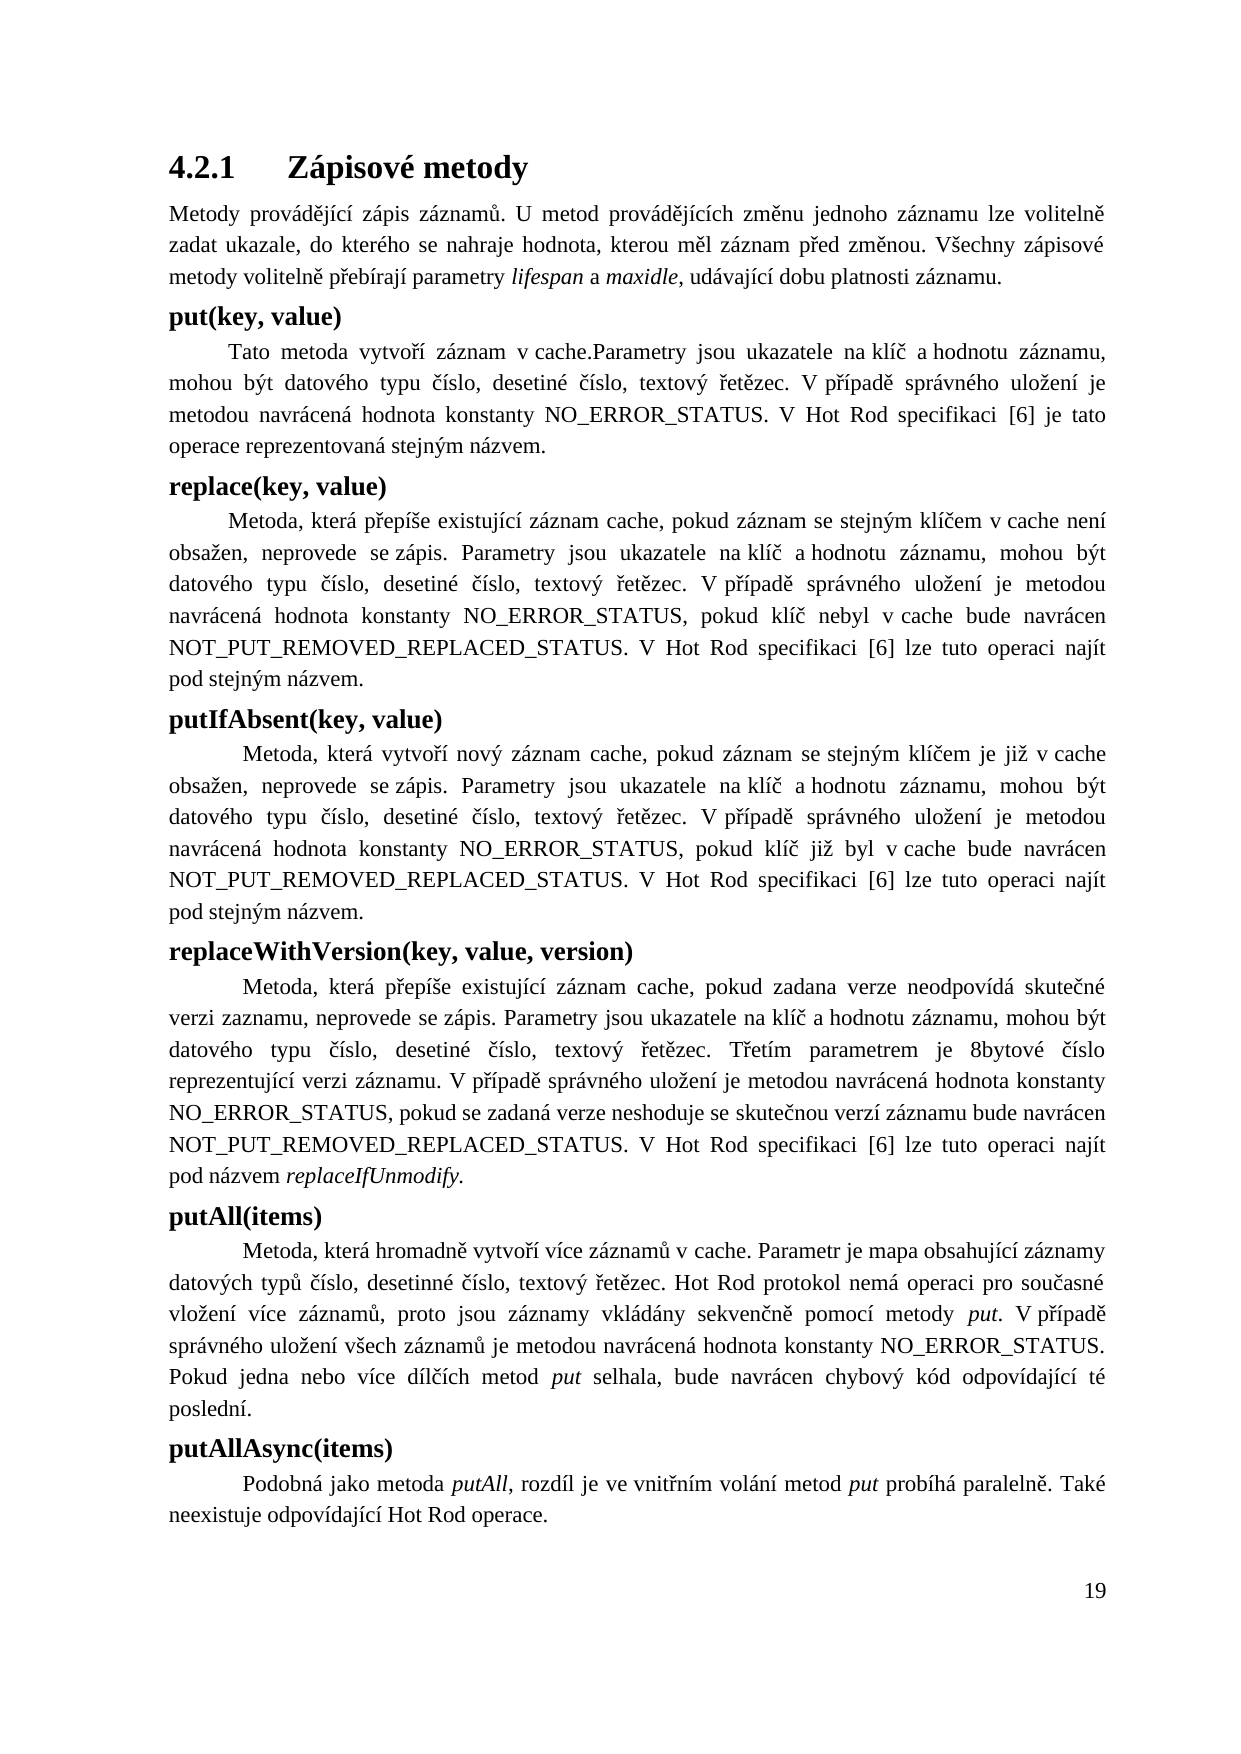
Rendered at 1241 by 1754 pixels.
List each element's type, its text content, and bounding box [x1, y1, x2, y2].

text Podobná jako metoda putAll, rozdíl je ve vnitřním volání metod put probíhá paralelně. Také neexistuje odpovídající Hot Rod operace. [169, 1470, 1106, 1528]
text Metody provádějící zápis záznamů. U metod provádějících změnu jednoho záznamu lze volitelně zadat ukazale, do kterého se nahraje hodnota, kterou měl záznam před změnou. Všechny zápisové metody volitelně přebírají parametry lifespan a maxidle, udávající dobu platnosti záznamu. [169, 200, 1106, 289]
text Tato metoda vytvoří záznam v cache.Parametry jsou ukazatele na klíč a hodnotu záznamu, mohou být datového typu číslo, desetiné číslo, textový řetězec. V případě správného uložení je metodou navrácená hodnota konstanty NO_ERROR_STATUS. V Hot Rod specifikaci [6] je tato operace reprezentovaná stejným názvem. [169, 338, 1106, 459]
subtitle Zápisové metody [169, 148, 1106, 186]
text Metoda, která přepíše existující záznam cache, pokud záznam se stejným klíčem v cache není obsažen, neprovede se zápis. Parametry jsou ukazatele na klíč a hodnotu záznamu, mohou být datového typu číslo, desetiné číslo, textový řetězec. V případě správného uložení je metodou navrácená hodnota konstanty NO_ERROR_STATUS, pokud klíč nebyl v cache bude navrácen NOT_PUT_REMOVED_REPLACED_STATUS. V Hot Rod specifikaci [6] lze tuto operaci najít pod stejným názvem. [169, 507, 1106, 692]
text replace(key, value) [169, 470, 1106, 501]
text replaceWithVersion(key, value, version) [169, 936, 1106, 967]
text Metoda, která hromadně vytvoří více záznamů v cache. Parametr je mapa obsahující záznamy datových typů číslo, desetinné číslo, textový řetězec. Hot Rod protokol nemá operaci pro současné vložení více záznamů, proto jsou záznamy vkládány sekvenčně pomocí metody put. V případě správného uložení všech záznamů je metodou navrácená hodnota konstanty NO_ERROR_STATUS. Pokud jedna nebo více dílčích metod put selhala, bude navrácen chybový kód odpovídající té poslední. [169, 1237, 1106, 1421]
text putAll(items) [169, 1200, 1106, 1231]
text Metoda, která přepíše existující záznam cache, pokud zadana verze neodpovídá skutečné verzi zaznamu, neprovede se zápis. Parametry jsou ukazatele na klíč a hodnotu záznamu, mohou být datového typu číslo, desetiné číslo, textový řetězec. Třetím parametrem je 8bytové číslo reprezentující verzi záznamu. V případě správného uložení je metodou navrácená hodnota konstanty NO_ERROR_STATUS, pokud se zadaná verze neshoduje se skutečnou verzí záznamu bude navrácen NOT_PUT_REMOVED_REPLACED_STATUS. V Hot Rod specifikaci [6] lze tuto operaci najít pod názvem replaceIfUnmodify. [169, 973, 1106, 1188]
text putIfAbsent(key, value) [169, 703, 1106, 734]
text put(key, value) [169, 301, 1106, 332]
text putAllAsync(items) [169, 1432, 1106, 1464]
text Metoda, která vytvoří nový záznam cache, pokud záznam se stejným klíčem je již v cache obsažen, neprovede se zápis. Parametry jsou ukazatele na klíč a hodnotu záznamu, mohou být datového typu číslo, desetiné číslo, textový řetězec. V případě správného uložení je metodou navrácená hodnota konstanty NO_ERROR_STATUS, pokud klíč již byl v cache bude navrácen NOT_PUT_REMOVED_REPLACED_STATUS. V Hot Rod specifikaci [6] lze tuto operaci najít pod stejným názvem. [169, 740, 1106, 924]
